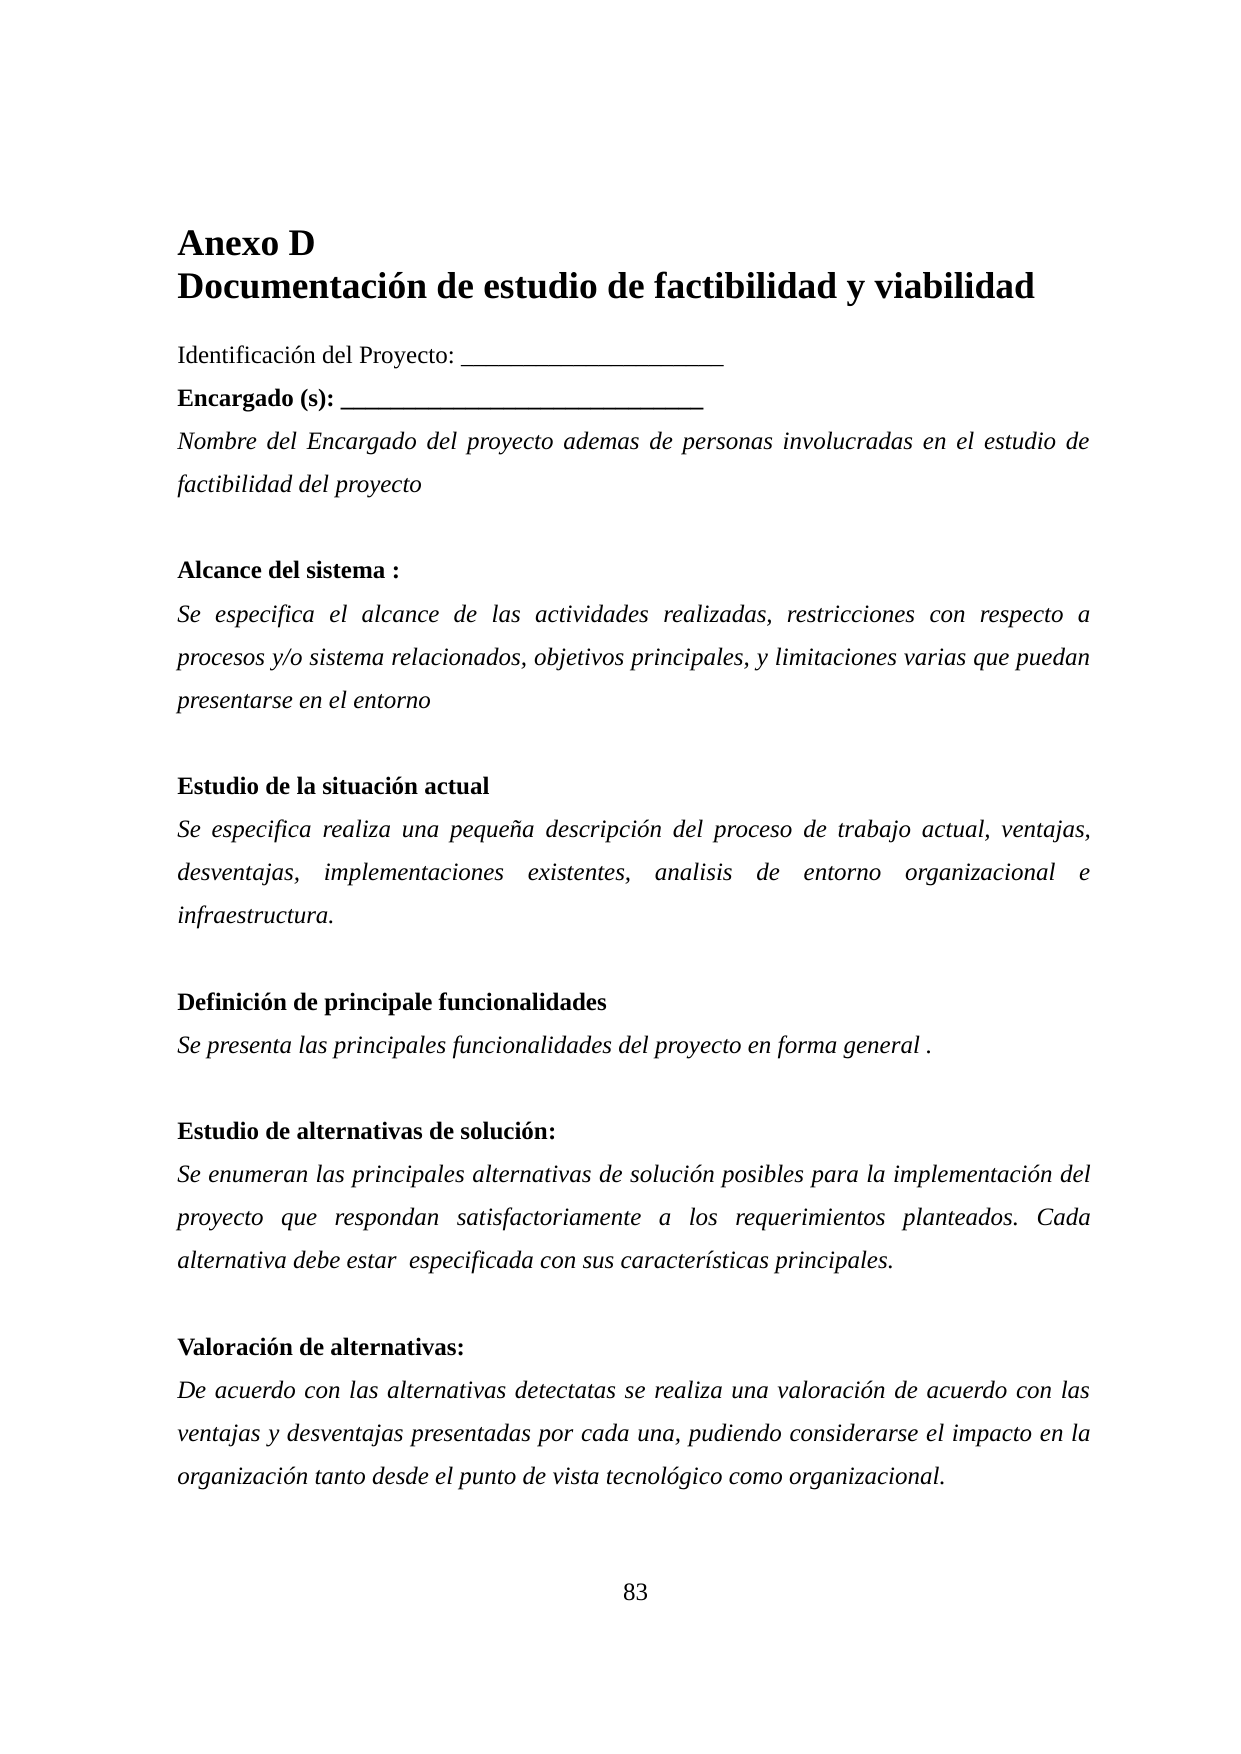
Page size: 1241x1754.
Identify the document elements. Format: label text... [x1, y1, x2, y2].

text Alcance del sistema : [177, 556, 1093, 584]
text Se especifica el alcance de las actividades realizadas, restricciones con respecto a procesos y/o sistema relacionados, objetivos principales, y limitaciones varias que puedan presentarse en el entorno [177, 599, 1093, 714]
text Estudio de la situación actual [177, 771, 1093, 800]
text De acuerdo con las alternativas detectatas se realiza una valoración de acuerdo con las ventajas y desventajas presentadas por cada una, pudiendo considerarse el impacto en la organización tanto desde el punto de vista tecnológico como organizacional. [177, 1375, 1093, 1490]
text Se presenta las principales funcionalidades del proyecto en forma general . [177, 1030, 1093, 1059]
text Nombre del Encargado del proyecto ademas de personas involucradas en el estudio de factibilidad del proyecto [177, 426, 1093, 498]
text Se especifica realiza una pequeña descripción del proceso de trabajo actual, ventajas, desventajas, implementaciones existentes, analisis de entorno organizacional e infraestructura. [177, 814, 1093, 929]
title Anexo D [177, 220, 1093, 263]
text Valoración de alternativas: [177, 1332, 1093, 1361]
text Encargado (s): _____________________________ [177, 383, 1093, 412]
text Identificación del Proyecto: _____________________ [177, 340, 1093, 369]
title Documentación de estudio de factibilidad y viabilidad [177, 263, 1093, 306]
text Definición de principale funcionalidades [177, 987, 1093, 1016]
text Estudio de alternativas de solución: [177, 1116, 1093, 1145]
text Se enumeran las principales alternativas de solución posibles para la implementación del proyecto que respondan satisfactoriamente a los requerimientos planteados. Cada alternativa debe estar especificada con sus características principales. [177, 1159, 1093, 1274]
